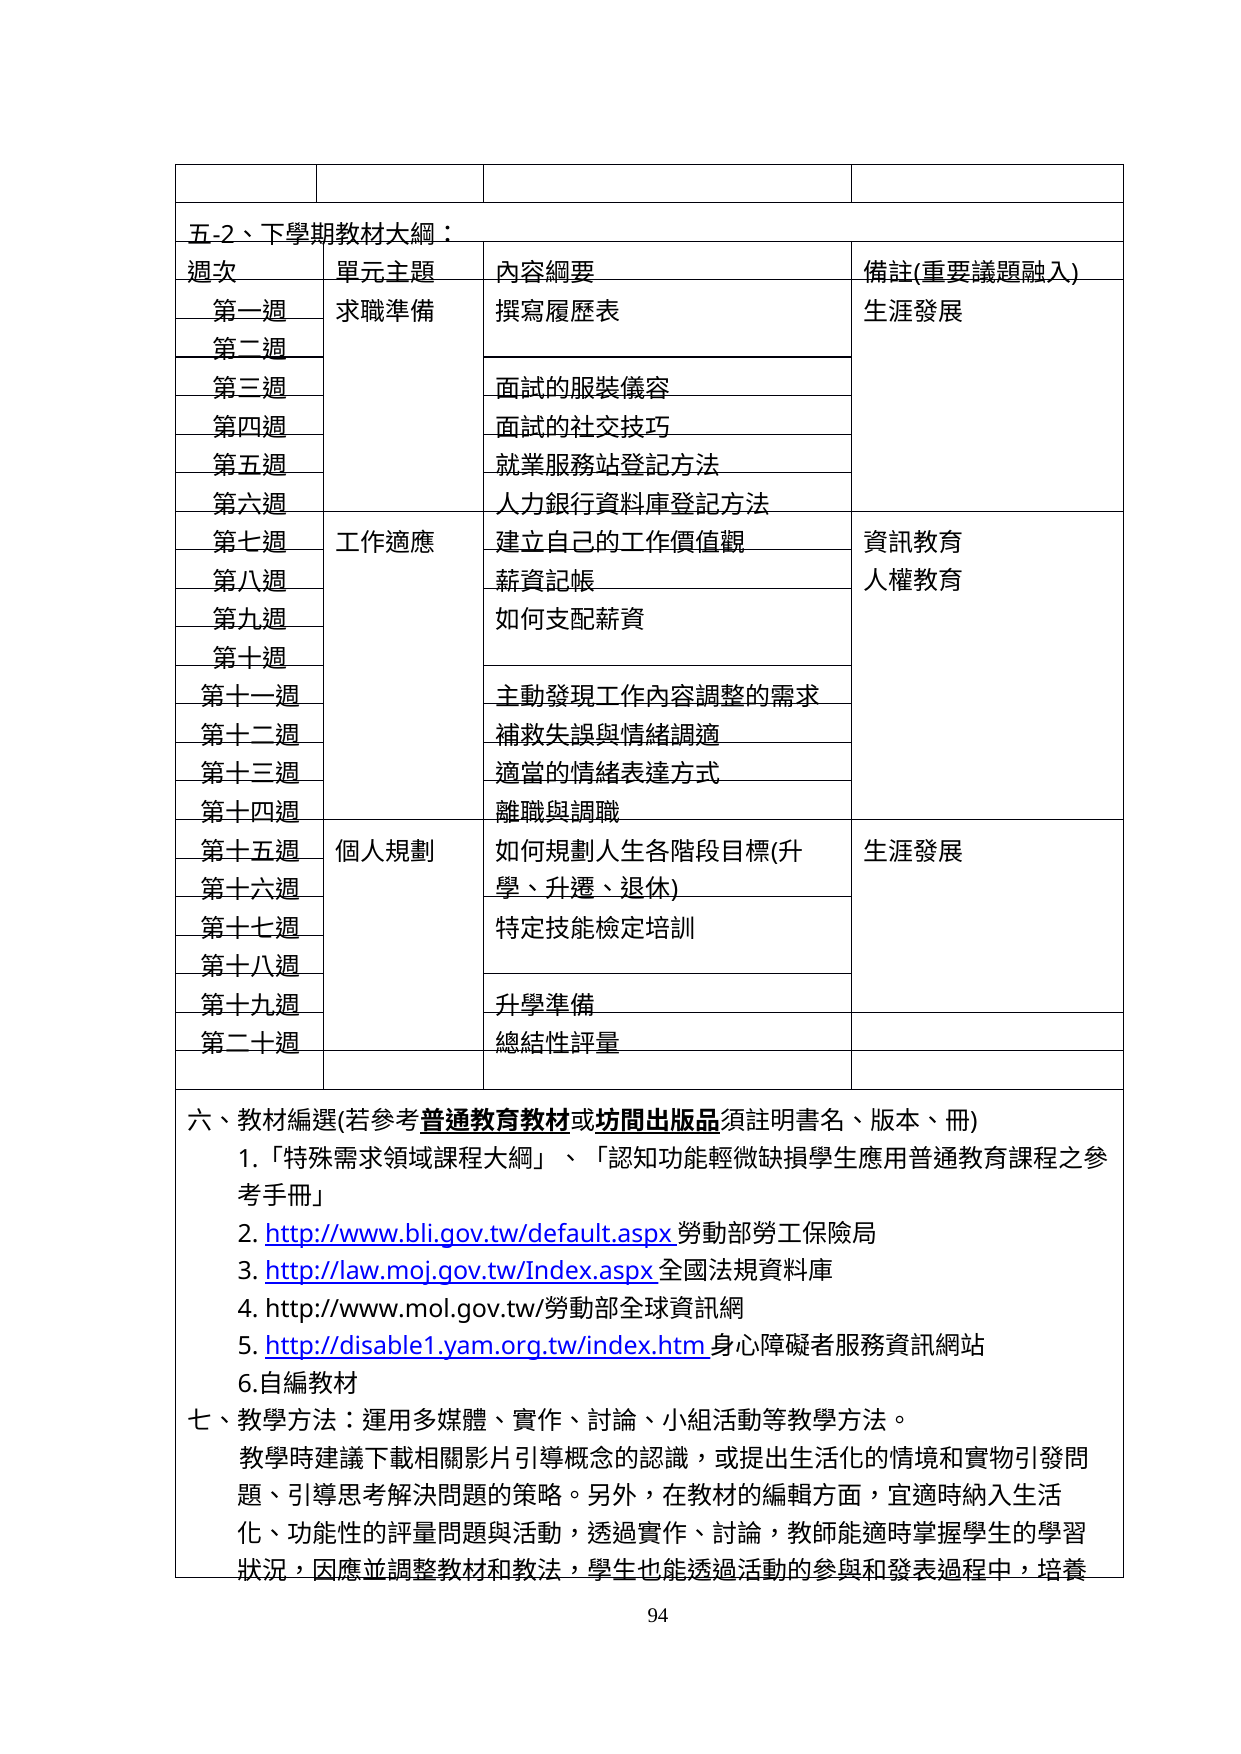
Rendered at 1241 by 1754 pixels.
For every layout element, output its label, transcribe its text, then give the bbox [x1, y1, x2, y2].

table_cell 備註(重要議題融入) [852, 242, 1123, 279]
table_cell 六、教材編選(若參考普通教育教材或坊間出版品須註明書名、版本、冊) 1.「特殊需求領域課程大綱」、「認知功能輕微缺損學生應用普通教育課程之參考手冊」 2. http://www.bli.gov.tw/default.aspx勞動部勞工保險局 3. http://law.moj.gov.tw/Index.aspx全國法規資料庫 4. http://www.mol.gov.tw/勞動部全球資訊網 5. http://disable1.yam.org.tw/index.htm身心障礙者服務資訊網站 6.自編教材 七、教學方法：運用多媒體、實作、討論、小組活動等教學方法。 教學時建議下載相關影片引導概念的認識，或提出生活化的情境和實物引發問題、引導思考解決問題的策略。另外，在教材的編輯方面，宜適時納入生活化、功能性的評量問題與活動，透過實作、討論，教師能適時掌握學生的學習狀況，因應並調整教材和教法，學生也能透過活動的參與和發表過程中，培養 [176, 1090, 1123, 1577]
table_cell [484, 165, 851, 202]
table_cell 第十五週 [176, 820, 323, 857]
table_cell [324, 1051, 483, 1089]
table_cell 主動發現工作內容調整的需求 [484, 666, 851, 703]
table_cell 單元主題 [324, 242, 483, 279]
table_cell 撰寫履歷表 [484, 280, 851, 356]
table_cell 第四週 [176, 396, 323, 433]
table_cell 特定技能檢定培訓 [484, 897, 851, 973]
table_cell 薪資記帳 [484, 550, 851, 588]
table_cell 週次 [176, 242, 323, 279]
table_cell 第三週 [176, 358, 323, 395]
table_cell 就業服務站登記方法 [484, 435, 851, 472]
table_cell 內容綱要 [484, 242, 851, 279]
table_cell 面試的社交技巧 [484, 396, 851, 433]
table_cell 總結性評量 [484, 1013, 851, 1050]
table_cell 生涯發展 [852, 280, 1123, 511]
table_cell 第十八週 [176, 936, 323, 973]
table_cell 第十二週 [176, 704, 323, 742]
table_cell 第十一週 [176, 666, 323, 703]
table_cell 第十三週 [176, 743, 323, 780]
table_cell 第七週 [176, 512, 323, 549]
table_cell 人力銀行資料庫登記方法 [484, 473, 851, 511]
table_cell 求職準備 [324, 280, 483, 511]
table_cell 第二十週 [176, 1013, 323, 1050]
table_cell 第五週 [176, 435, 323, 472]
table_cell 如何支配薪資 [484, 589, 851, 665]
table_cell 補救失誤與情緒調適 [484, 704, 851, 742]
table_cell [852, 1051, 1123, 1089]
table_cell 第十七週 [176, 897, 323, 934]
table_cell 第十九週 [176, 974, 323, 1012]
table_cell [317, 165, 483, 202]
table_cell 升學準備 [484, 974, 851, 1012]
table_cell 五-2、下學期教材大綱： [176, 203, 1123, 241]
table_cell 如何規劃人生各階段目標(升學、升遷、退休) [484, 820, 851, 896]
table_cell 第十週 [176, 627, 323, 665]
table_cell [176, 165, 316, 202]
table_cell 面試的服裝儀容 [484, 358, 851, 395]
table_cell 個人規劃 [324, 820, 483, 1050]
table_cell [852, 1013, 1123, 1050]
table_cell 第一週 [176, 280, 323, 318]
table_cell 工作適應 [324, 512, 483, 819]
table_cell 第二週 [176, 319, 323, 356]
table_cell 離職與調職 [484, 781, 851, 819]
table_cell [852, 165, 1123, 202]
table_cell 第十六週 [176, 859, 323, 896]
table_cell 生涯發展 [852, 820, 1123, 1012]
table_cell 第十四週 [176, 781, 323, 819]
table_cell 第九週 [176, 589, 323, 626]
table_cell 資訊教育 人權教育 [852, 512, 1123, 819]
table_cell 建立自己的工作價值觀 [484, 512, 851, 549]
table_cell 適當的情緒表達方式 [484, 743, 851, 780]
table_cell 第八週 [176, 550, 323, 588]
table_cell [484, 1051, 851, 1089]
table_cell [176, 1051, 323, 1089]
table_cell 第六週 [176, 473, 323, 511]
